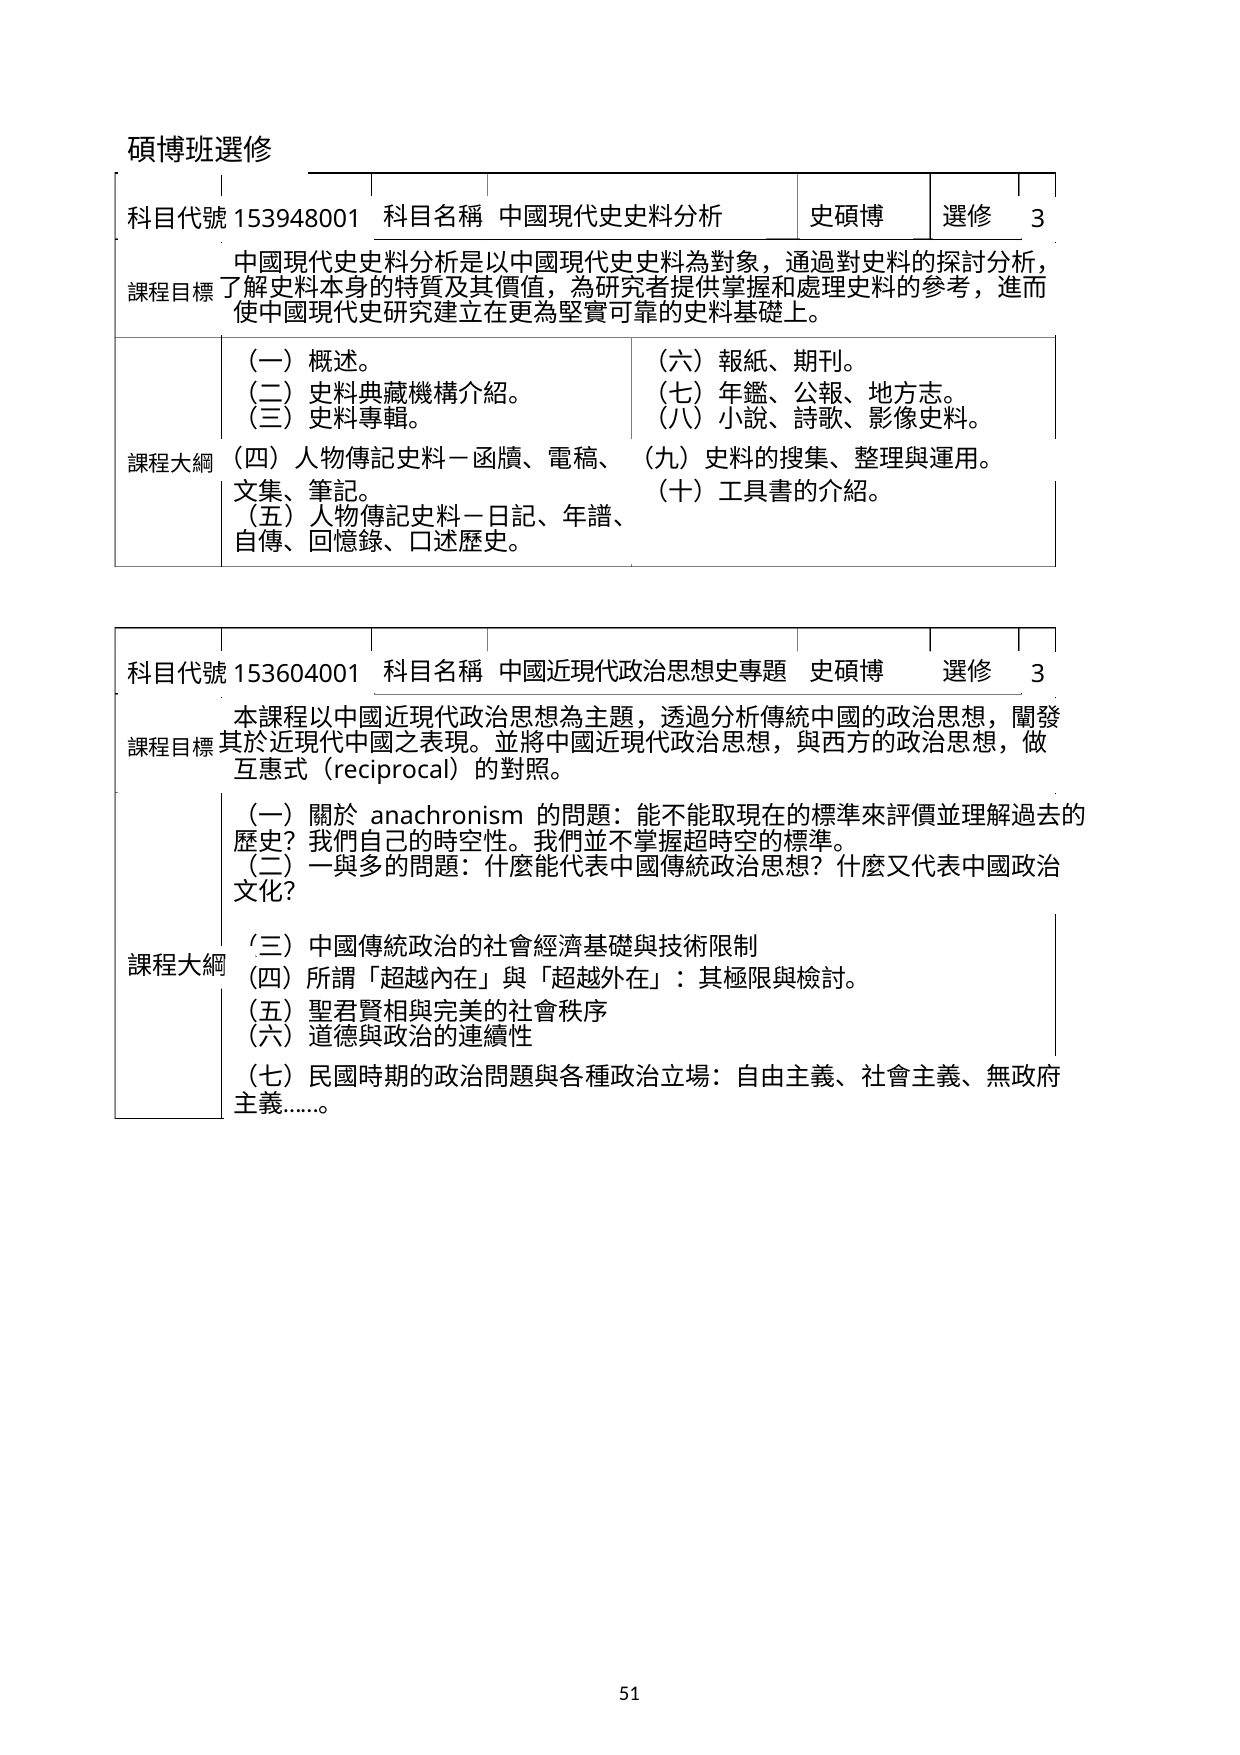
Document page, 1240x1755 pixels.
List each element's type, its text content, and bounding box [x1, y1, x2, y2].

text （二）史料典藏機構介紹。 [233, 382, 561, 407]
text （七）民國時期的政治問題與各種政治立場：自由主義、社會主義、無政府 [233, 1065, 1168, 1090]
text 課程大綱 [127, 955, 224, 980]
text 選修 [942, 660, 1012, 685]
picture [114, 172, 1056, 567]
text 互惠式（reciprocal）的對照。 [233, 756, 1184, 784]
text 自傳、回憶錄、口述歷史。 [233, 530, 680, 555]
text 課程目標 了解史料本身的特質及其價值，為研究者提供掌握和處理史料的參考，進而 [127, 276, 1184, 301]
text 科目名稱 中國近現代政治思想史專題 史碩博 [383, 660, 933, 685]
text 3 [1031, 661, 1063, 688]
text 文集、筆記。 [233, 480, 634, 505]
text 文化？ [233, 880, 1168, 905]
text 科目代號 153604001 [127, 660, 366, 688]
text 選修 [942, 205, 1012, 230]
text 科目代號 153948001 [127, 205, 366, 233]
text 史碩博 [809, 205, 904, 230]
text 課程大綱 （四）人物傳記史料－函牘、電稿、 （九）史料的搜集、整理與運用。 [127, 447, 1134, 472]
text 課程大綱 [225, 955, 247, 959]
text 使中國現代史研究建立在更為堅實可靠的史料基礎上。 [233, 301, 1184, 326]
text 本課程以中國近現代政治思想為主題，透過分析傳統中國的政治思想，闡發 [233, 706, 1184, 731]
text 51 [619, 1681, 653, 1706]
text （二）一與多的問題：什麼能代表中國傳統政治思想？什麼又代表中國政治 [233, 855, 1168, 880]
text （一）關於 anachronism 的問題：能不能取現在的標準來評價並理解過去的 [233, 803, 1168, 830]
text （七）年鑑、公報、地方志。 [643, 382, 1028, 407]
text （三）史料專輯。 [233, 407, 561, 432]
text （四）所謂「超越內在」與「超越外在」：其極限與檢討。 [233, 968, 963, 993]
text 中國現代史史料分析是以中國現代史史料為對象，通過對史料的探討分析， [233, 251, 1184, 276]
text （六）道德與政治的連續性 [233, 1025, 647, 1050]
text （十）工具書的介紹。 [643, 480, 913, 505]
text 課程目標 其於近現代中國之表現。並將中國近現代政治思想，與西方的政治思想，做 [127, 731, 1184, 756]
text 3 [1031, 206, 1063, 233]
text （六）報紙、期刊。 [643, 350, 888, 374]
text 歷史？我們自己的時空性。我們並不掌握超時空的標準。 [233, 830, 1168, 855]
text （五）人物傳記史料－日記、年譜、 [233, 505, 680, 530]
text （五）聖君賢相與完美的社會秩序 [233, 1000, 647, 1025]
text （八）小說、詩歌、影像史料。 [643, 407, 1028, 432]
text 碩博班選修 [127, 137, 299, 166]
text （一）概述。 [233, 350, 403, 374]
picture [114, 627, 1056, 1119]
text （三）中國傳統政治的社會經濟基礎與技術限制 [252, 935, 819, 959]
text 科目名稱 中國現代史史料分析 [383, 205, 757, 230]
text 主義……。 [233, 1090, 1168, 1118]
